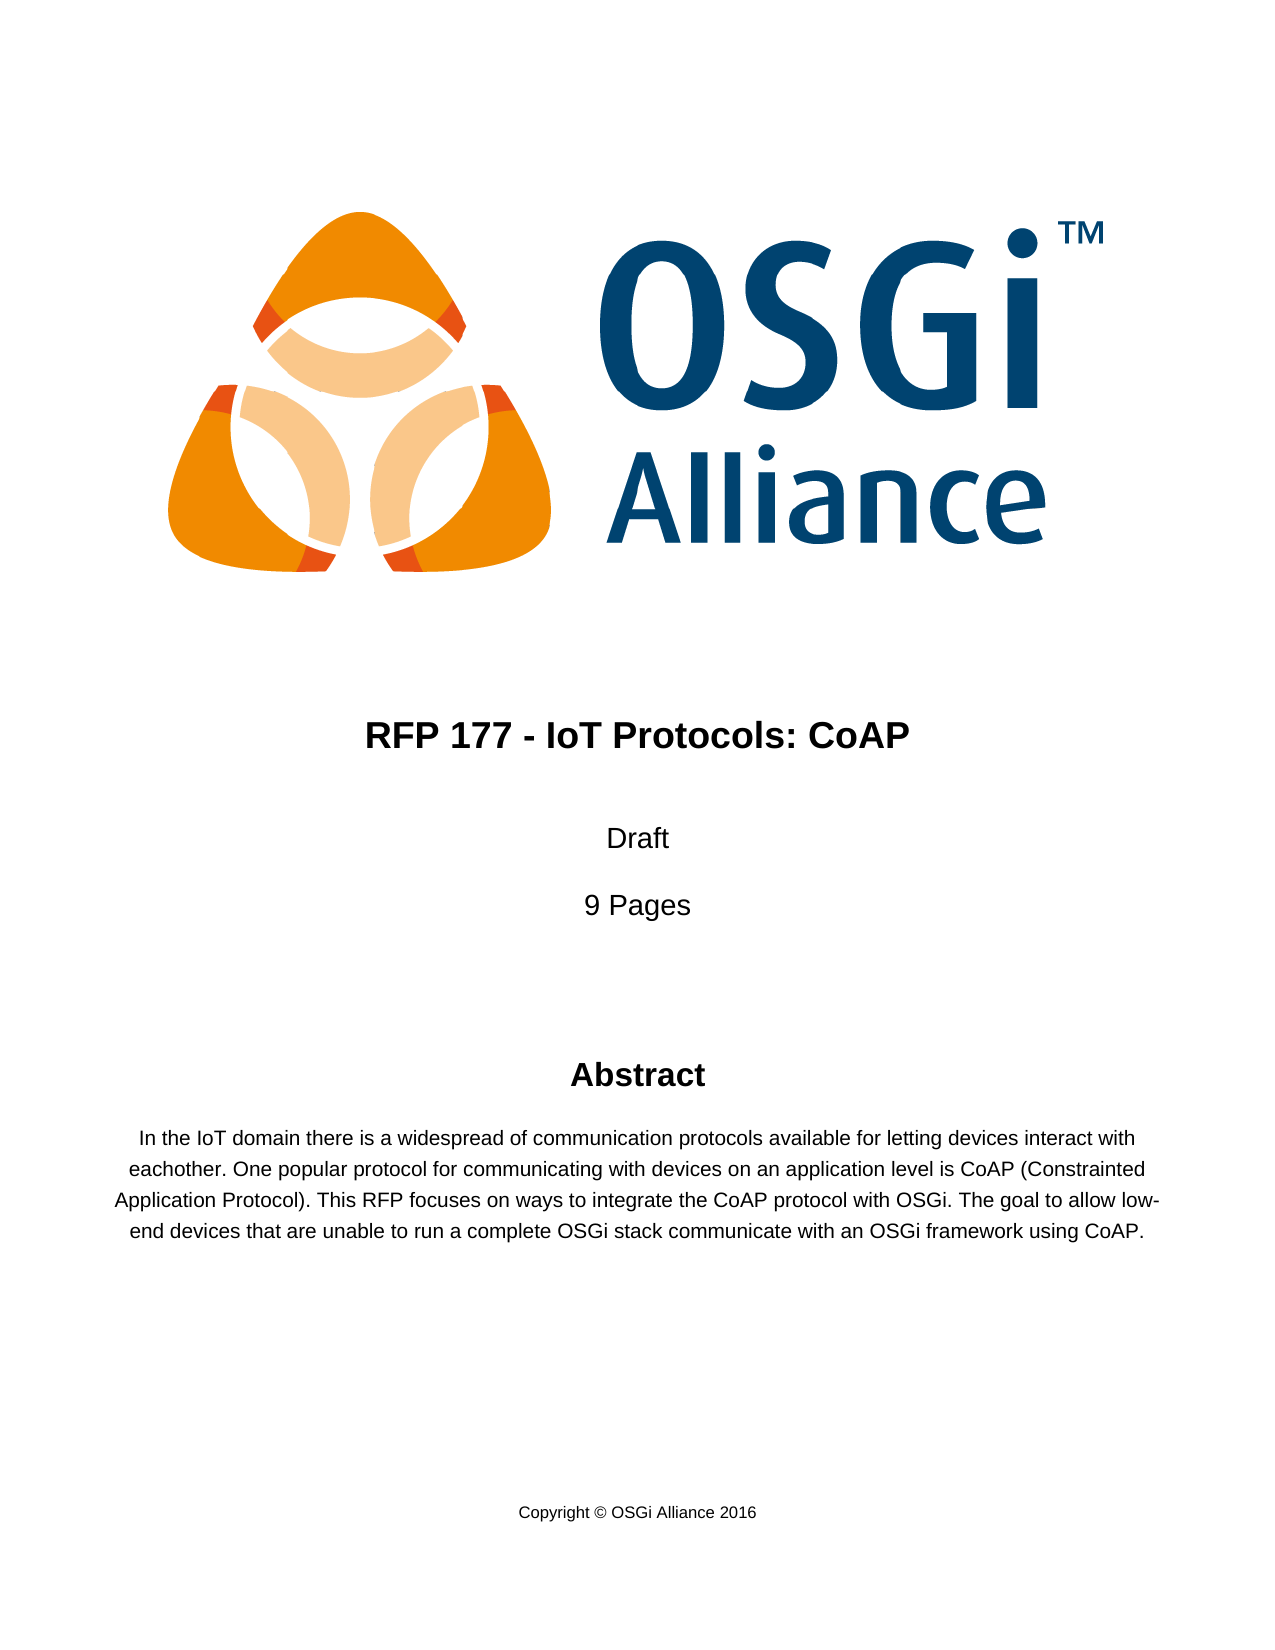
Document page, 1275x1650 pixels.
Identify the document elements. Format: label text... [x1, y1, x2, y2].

title Draft 10 Pages [112, 821, 1162, 922]
text Abstract [112, 1055, 1162, 1093]
picture [112, 158, 1163, 626]
title RFP 177 - IoT Protocols: CoAP [112, 714, 1162, 757]
text In the IoT domain there is a widespread of communication protocols available for letting devices interact with eachother. One popular protocol for communicating with devices on an application level is CoAP (Constrainted Application Protocol). This RFP focuses on ways to integrate the CoAP protocol with OSGi. The goal to allow low-end devices that are unable to run a complete OSGi stack communicate with an OSGi framework using CoAP. [112, 1118, 1162, 1243]
